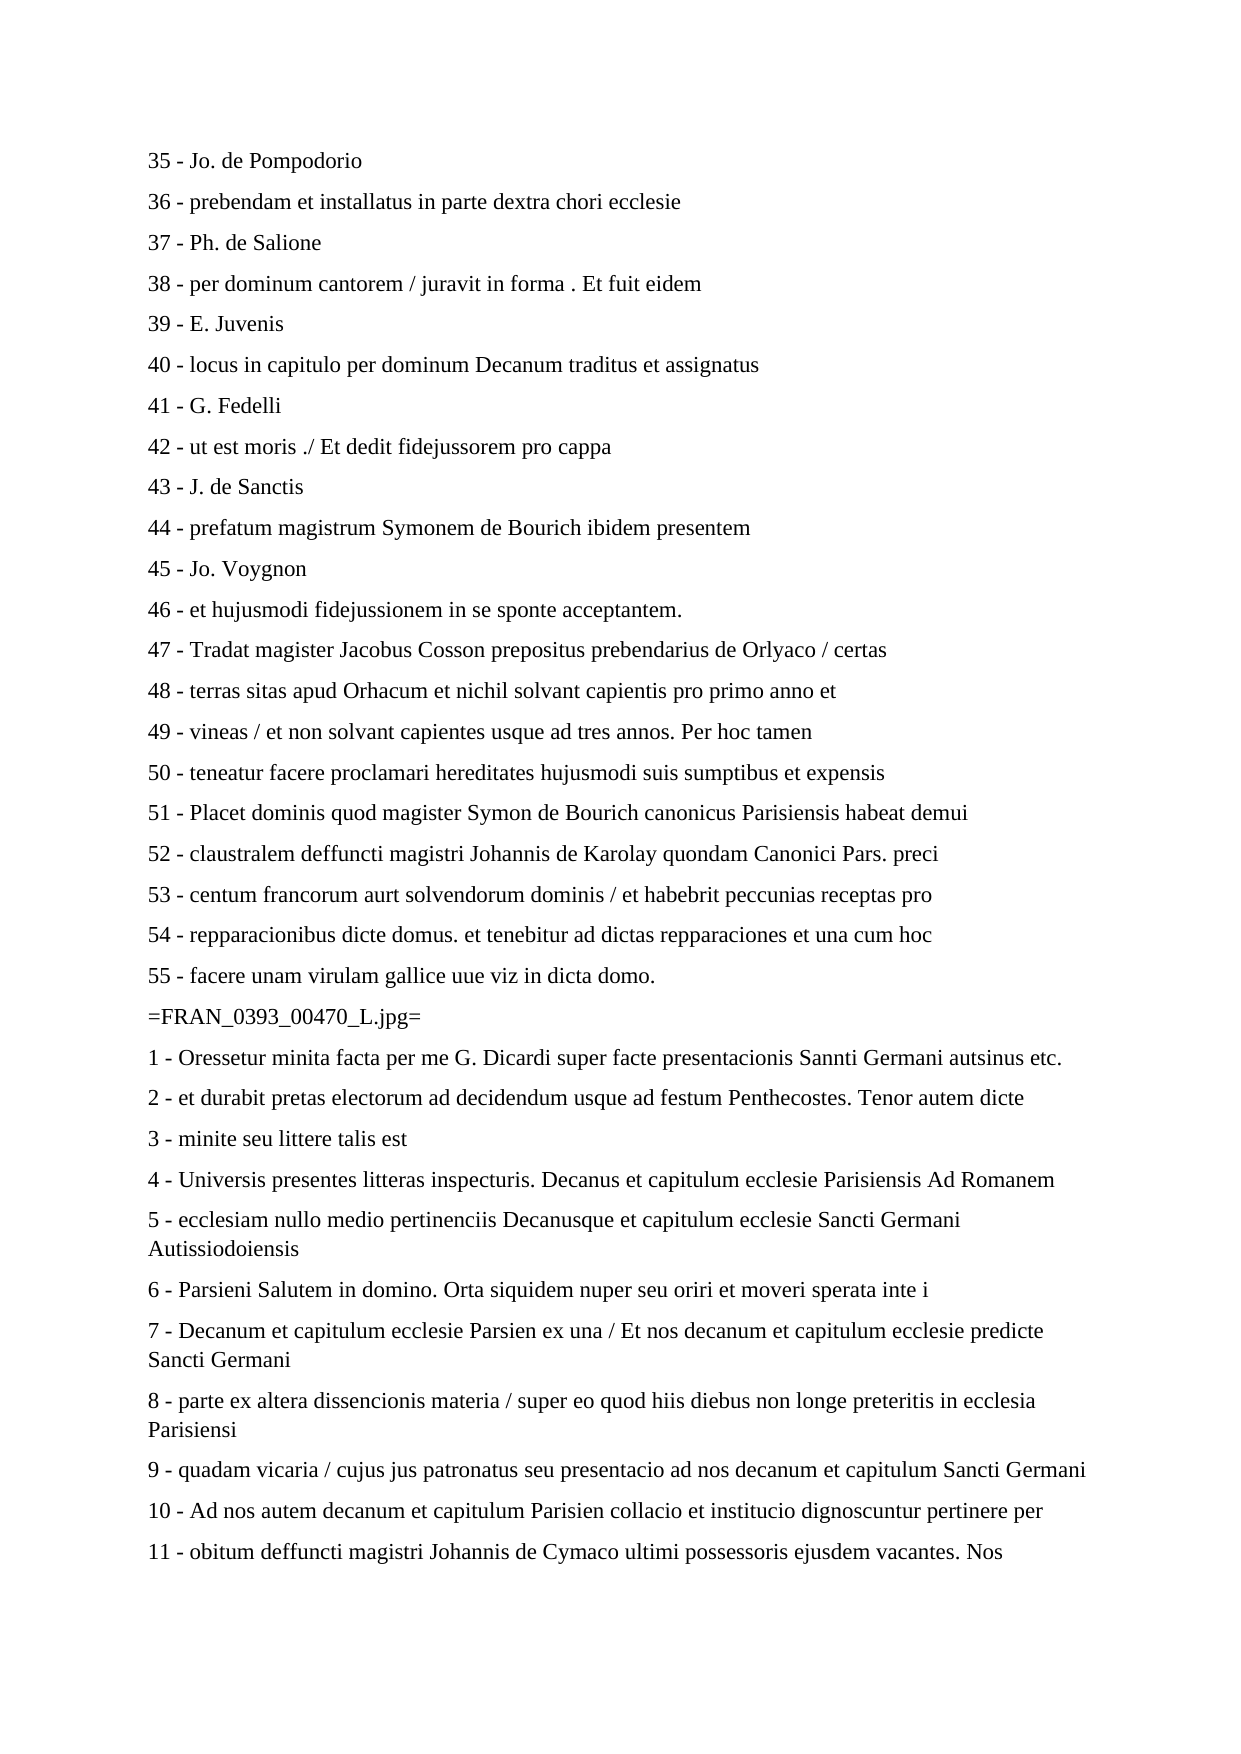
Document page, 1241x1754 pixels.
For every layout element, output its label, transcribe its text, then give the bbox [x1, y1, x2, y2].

text 11 - obitum deffuncti magistri Johannis de Cymaco ultimi possessoris ejusdem vacantes. Nos [148, 1538, 1093, 1564]
text 46 - et hujusmodi fidejussionem in se sponte acceptantem. [148, 596, 1093, 622]
text 40 - locus in capitulo per dominum Decanum traditus et assignatus [148, 351, 1093, 378]
text 10 - Ad nos autem decanum et capitulum Parisien collacio et institucio dignoscuntur pertinere per [148, 1497, 1093, 1523]
text 54 - repparacionibus dicte domus. et tenebitur ad dictas repparaciones et una cum hoc [148, 921, 1093, 948]
text 48 - terras sitas apud Orhacum et nichil solvant capientis pro primo anno et [148, 677, 1093, 703]
text 7 - Decanum et capitulum ecclesie Parsien ex una / Et nos decanum et capitulum ecclesie predicte Sancti Germani [148, 1317, 1093, 1372]
text 47 - Tradat magister Jacobus Cosson prepositus prebendarius de Orlyaco / certas [148, 636, 1093, 663]
text 52 - claustralem deffuncti magistri Johannis de Karolay quondam Canonici Pars. preci [148, 840, 1093, 866]
text 49 - vineas / et non solvant capientes usque ad tres annos. Per hoc tamen [148, 718, 1093, 744]
text 50 - teneatur facere proclamari hereditates hujusmodi suis sumptibus et expensis [148, 758, 1093, 785]
text 1 - Oressetur minita facta per me G. Dicardi super facte presentacionis Sannti Germani autsinus etc. [148, 1044, 1093, 1070]
text 44 - prefatum magistrum Symonem de Bourich ibidem presentem [148, 514, 1093, 541]
text 41 - G. Fedelli [148, 392, 1093, 418]
text 53 - centum francorum aurt solvendorum dominis / et habebrit peccunias receptas pro [148, 881, 1093, 907]
text 51 - Placet dominis quod magister Symon de Bourich canonicus Parisiensis habeat demui [148, 799, 1093, 826]
text 4 - Universis presentes litteras inspecturis. Decanus et capitulum ecclesie Parisiensis Ad Romanem [148, 1166, 1093, 1192]
text 45 - Jo. Voygnon [148, 555, 1093, 581]
text 38 - per dominum cantorem / juravit in forma . Et fuit eidem [148, 270, 1093, 296]
text 5 - ecclesiam nullo medio pertinenciis Decanusque et capitulum ecclesie Sancti Germani Autissiodoiensis [148, 1207, 1093, 1262]
text 36 - prebendam et installatus in parte dextra chori ecclesie [148, 188, 1093, 215]
text 42 - ut est moris ./ Et dedit fidejussorem pro cappa [148, 433, 1093, 459]
text 39 - E. Juvenis [148, 311, 1093, 337]
text 43 - J. de Sanctis [148, 473, 1093, 500]
text 3 - minite seu littere talis est [148, 1125, 1093, 1151]
text =FRAN_0393_00470_L.jpg= [148, 1003, 1093, 1029]
text 35 - Jo. de Pompodorio [148, 148, 1093, 174]
text 55 - facere unam virulam gallice uue viz in dicta domo. [148, 962, 1093, 988]
text 37 - Ph. de Salione [148, 229, 1093, 255]
text 9 - quadam vicaria / cujus jus patronatus seu presentacio ad nos decanum et capitulum Sancti Germani [148, 1456, 1093, 1483]
text 2 - et durabit pretas electorum ad decidendum usque ad festum Penthecostes. Tenor autem dicte [148, 1084, 1093, 1111]
text 6 - Parsieni Salutem in domino. Orta siquidem nuper seu oriri et moveri sperata inte i [148, 1276, 1093, 1303]
text 8 - parte ex altera dissencionis materia / super eo quod hiis diebus non longe preteritis in ecclesia Parisiensi [148, 1387, 1093, 1442]
